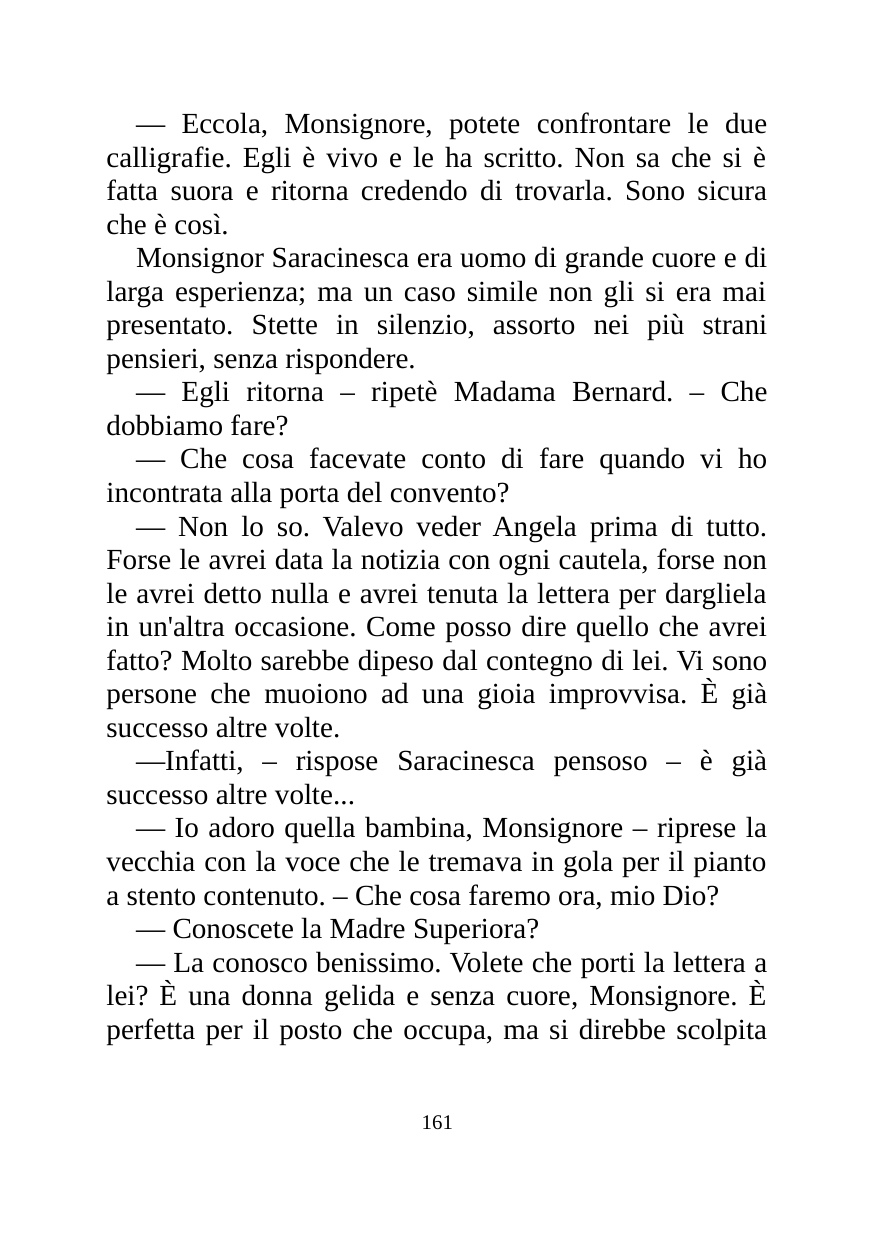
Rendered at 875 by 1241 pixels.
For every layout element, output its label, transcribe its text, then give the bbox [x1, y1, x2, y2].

text — Eccola, Monsignore, potete confrontare le due calligrafie. Egli è vivo e le ha scritto. Non sa che si è fatta suora e ritorna credendo di trovarla. Sono sicura che è così. [106, 106, 768, 240]
text — Io adoro quella bambina, Monsignore – riprese la vecchia con la voce che le tremava in gola per il pianto a stento contenuto. – Che cosa faremo ora, mio Dio? [106, 811, 768, 911]
text — Conoscete la Madre Superiora? [106, 911, 768, 945]
text —Infatti, – rispose Saracinesca pensoso – è già successo altre volte... [106, 743, 768, 811]
text — La conosco benissimo. Volete che porti la lettera a lei? È una donna gelida e senza cuore, Monsignore. È perfetta per il posto che occupa, ma si direbbe scolpita [106, 945, 768, 1045]
text Monsignor Saracinesca era uomo di grande cuore e di larga esperienza; ma un caso simile non gli si era mai presentato. Stette in silenzio, assorto nei più strani pensieri, senza rispondere. [106, 240, 768, 374]
text — Non lo so. Valevo veder Angela prima di tutto. Forse le avrei data la notizia con ogni cautela, forse non le avrei detto nulla e avrei tenuta la lettera per dargliela in un'altra occasione. Come posso dire quello che avrei fatto? Molto sarebbe dipeso dal contegno di lei. Vi sono persone che muoiono ad una gioia improvvisa. È già successo altre volte. [106, 509, 768, 743]
text — Che cosa facevate conto di fare quando vi ho incontrata alla porta del convento? [106, 442, 768, 509]
text — Egli ritorna – ripetè Madama Bernard. – Che dobbiamo fare? [106, 374, 768, 442]
